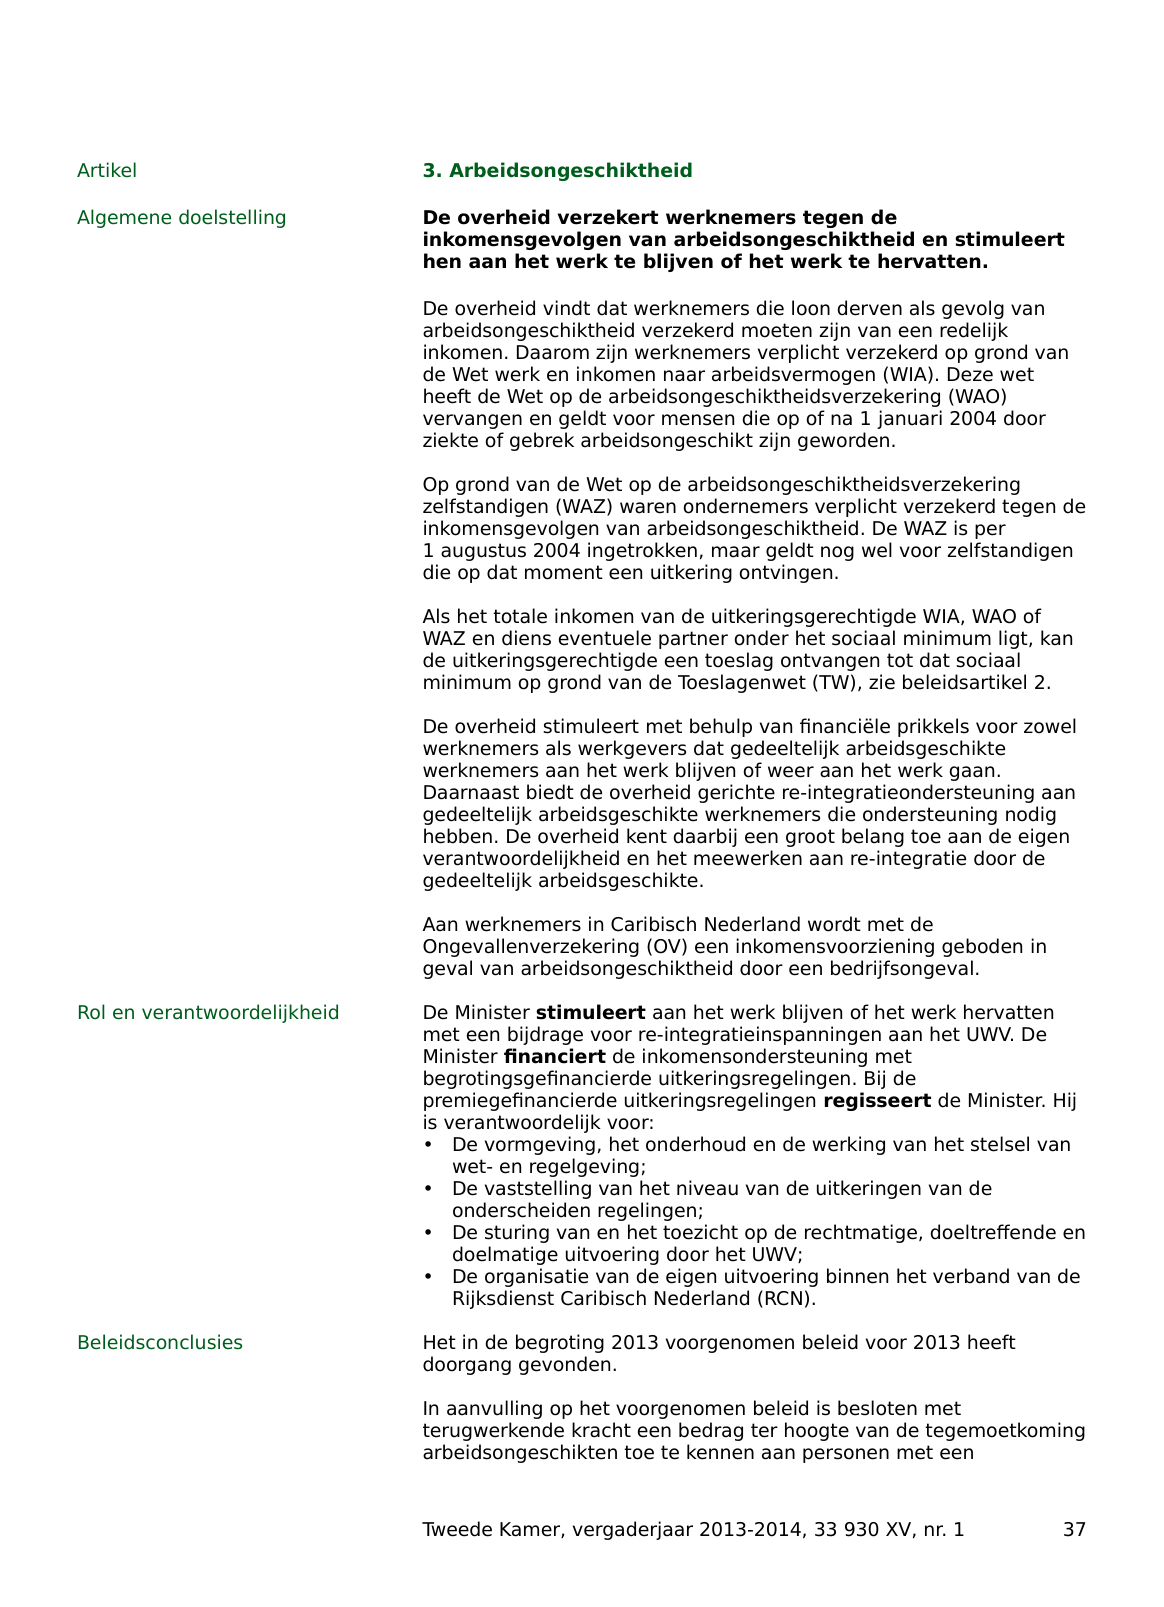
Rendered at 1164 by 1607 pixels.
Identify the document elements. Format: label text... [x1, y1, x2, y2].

text • De vormgeving, het onderhoud en de werking van het stelsel van wet- en regelgeving; [422, 1134, 1087, 1178]
text Als het totale inkomen van de uitkeringsgerechtigde WIA, WAO of WAZ en diens eventuele partner onder het sociaal minimum ligt, kan de uitkeringsgerechtigde een toeslag ontvangen tot dat sociaal minimum op grond van de Toeslagenwet (TW), zie beleidsartikel 2. [422, 606, 1087, 694]
subtitle [77, 182, 399, 190]
text Aan werknemers in Caribisch Nederland wordt met de Ongevallenverzekering (OV) een inkomensvoorziening geboden in geval van arbeidsongeschiktheid door een bedrijfsongeval. [422, 914, 1087, 980]
text Artikel [77, 160, 399, 182]
text • De vaststelling van het niveau van de uitkeringen van de onderscheiden regelingen; [422, 1178, 1087, 1222]
text Beleidsconclusies [77, 1332, 399, 1354]
subtitle De overheid verzekert werknemers tegen de inkomensgevolgen van arbeidsongeschiktheid en stimuleert hen aan het werk te blijven of het werk te hervatten. [422, 207, 1087, 273]
text [77, 1354, 399, 1362]
text De overheid vindt dat werknemers die loon derven als gevolg van arbeidsongeschiktheid verzekerd moeten zijn van een redelijk inkomen. Daarom zijn werknemers verplicht verzekerd op grond van de Wet werk en inkomen naar arbeidsvermogen (WIA). Deze wet heeft de Wet op de arbeidsongeschiktheidsverzekering (WAO) vervangen en geldt voor mensen die op of na 1 januari 2004 door ziekte of gebrek arbeidsongeschikt zijn geworden. [422, 298, 1087, 452]
text De overheid stimuleert met behulp van financiële prikkels voor zowel werknemers als werkgevers dat gedeeltelijk arbeidsgeschikte werknemers aan het werk blijven of weer aan het werk gaan. Daarnaast biedt de overheid gerichte re-integratieondersteuning aan gedeeltelijk arbeidsgeschikte werknemers die ondersteuning nodig hebben. De overheid kent daarbij een groot belang toe aan de eigen verantwoordelijkheid en het meewerken aan re-integratie door de gedeeltelijk arbeidsgeschikte. [422, 716, 1087, 892]
text Het in de begroting 2013 voorgenomen beleid voor 2013 heeft doorgang gevonden. [422, 1332, 1087, 1376]
subtitle 3. Arbeidsongeschiktheid [422, 160, 1087, 182]
text • De sturing van en het toezicht op de rechtmatige, doeltreffende en doelmatige uitvoering door het UWV; [422, 1222, 1087, 1266]
text Algemene doelstelling [77, 207, 399, 229]
text In aanvulling op het voorgenomen beleid is besloten met terugwerkende kracht een bedrag ter hoogte van de tegemoetkoming arbeidsongeschikten toe te kennen aan personen met een [422, 1398, 1087, 1464]
text Rol en verantwoordelijkheid [77, 1002, 399, 1024]
text • De organisatie van de eigen uitvoering binnen het verband van de Rijksdienst Caribisch Nederland (RCN). [422, 1266, 1087, 1310]
text Op grond van de Wet op de arbeidsongeschiktheidsverzekering zelfstandigen (WAZ) waren ondernemers verplicht verzekerd tegen de inkomensgevolgen van arbeidsongeschiktheid. De WAZ is per 1 augustus 2004 ingetrokken, maar geldt nog wel voor zelfstandigen die op dat moment een uitkering ontvingen. [422, 474, 1087, 584]
text De Minister stimuleert aan het werk blijven of het werk hervatten met een bijdrage voor re-integratieinspanningen aan het UWV. De Minister financiert de inkomensondersteuning met begrotingsgefinancierde uitkeringsregelingen. Bij de premiegefinancierde uitkeringsregelingen regisseert de Minister. Hij is verantwoordelijk voor: [422, 1002, 1087, 1134]
